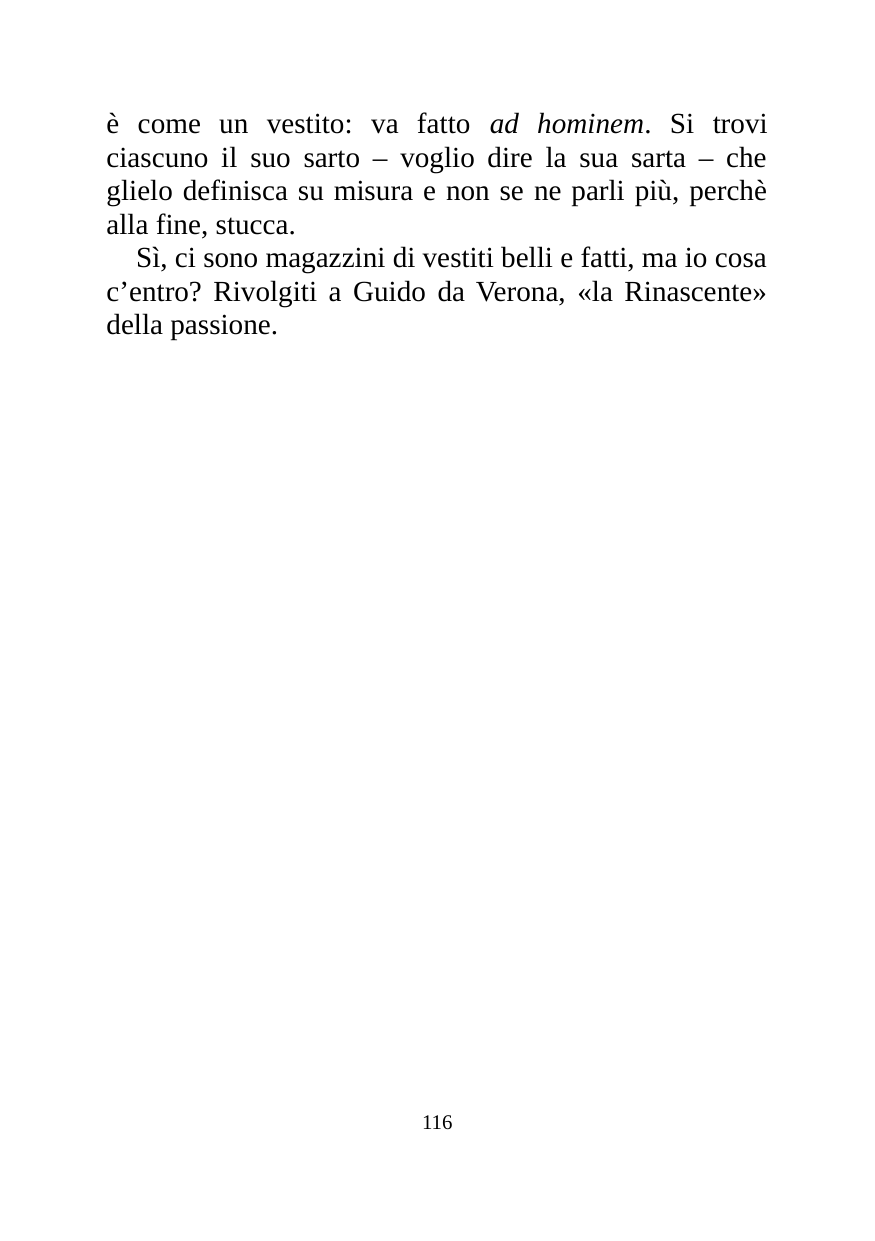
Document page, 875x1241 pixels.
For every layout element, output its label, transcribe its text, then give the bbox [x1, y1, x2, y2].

text è come un vestito: va fatto ad hominem. Si trovi ciascuno il suo sarto – voglio dire la sua sarta – che glielo definisca su misura e non se ne parli più, perchè alla fine, stucca. [106, 106, 768, 240]
text Sì, ci sono magazzini di vestiti belli e fatti, ma io cosa c’entro? Rivolgiti a Guido da Verona, «la Rinascente» della passione. [106, 240, 768, 341]
